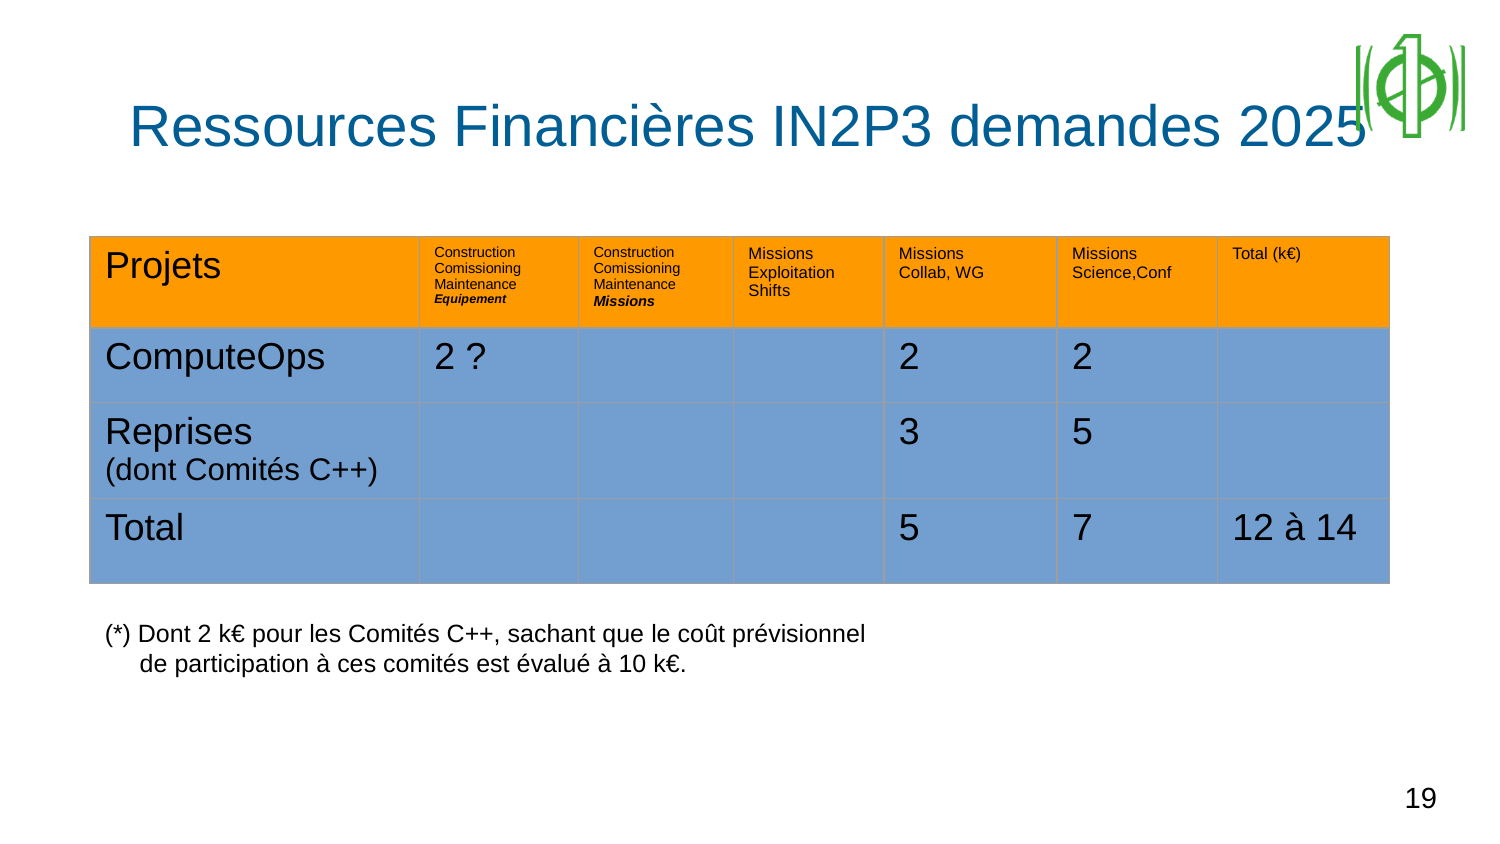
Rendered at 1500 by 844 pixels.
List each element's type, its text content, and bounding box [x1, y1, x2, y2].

table_cell 2 [1058, 329, 1217, 402]
table_cell [734, 499, 883, 583]
table_cell [1218, 403, 1389, 498]
table_cell [579, 403, 733, 498]
picture [1356, 34, 1465, 138]
table_cell 12 à 14 [1218, 499, 1389, 583]
text_box (*) Dont 2 k€ pour les Comités C++, sachant que le coût prévisionnel de participation à ces comités est évalué à 10 k€. [89, 610, 914, 671]
table_cell Total [91, 499, 419, 583]
text_box [1389, 764, 1479, 829]
table_header Total (k€) [1218, 237, 1389, 327]
table_cell [1218, 329, 1389, 402]
table_cell [579, 329, 733, 402]
table_cell 5 [885, 499, 1056, 583]
table_header Missions Collab, WG [885, 237, 1056, 327]
table_header Missions Science,Conf [1058, 237, 1217, 327]
table_header Construction Comissioning Maintenance Missions [579, 237, 733, 327]
table_cell [734, 329, 883, 402]
table_header Missions Exploitation Shifts [734, 237, 883, 327]
text_box Ressources Financières IN2P3 demandes 2025 [51, 72, 1448, 166]
table_cell 2 ? [420, 329, 578, 402]
table_cell [579, 499, 733, 583]
table_cell [420, 499, 578, 583]
table_cell 5 [1058, 403, 1217, 498]
table_cell Reprises (dont Comités C++) [91, 403, 419, 498]
table_header Construction Comissioning Maintenance Equipement [420, 237, 578, 327]
table_cell 2 [885, 329, 1056, 402]
table_cell [420, 403, 578, 498]
table_cell ComputeOps [91, 329, 419, 402]
table_cell [734, 403, 883, 498]
table_header Projets [91, 237, 419, 327]
table_cell 3 [885, 403, 1056, 498]
table_cell 7 [1058, 499, 1217, 583]
